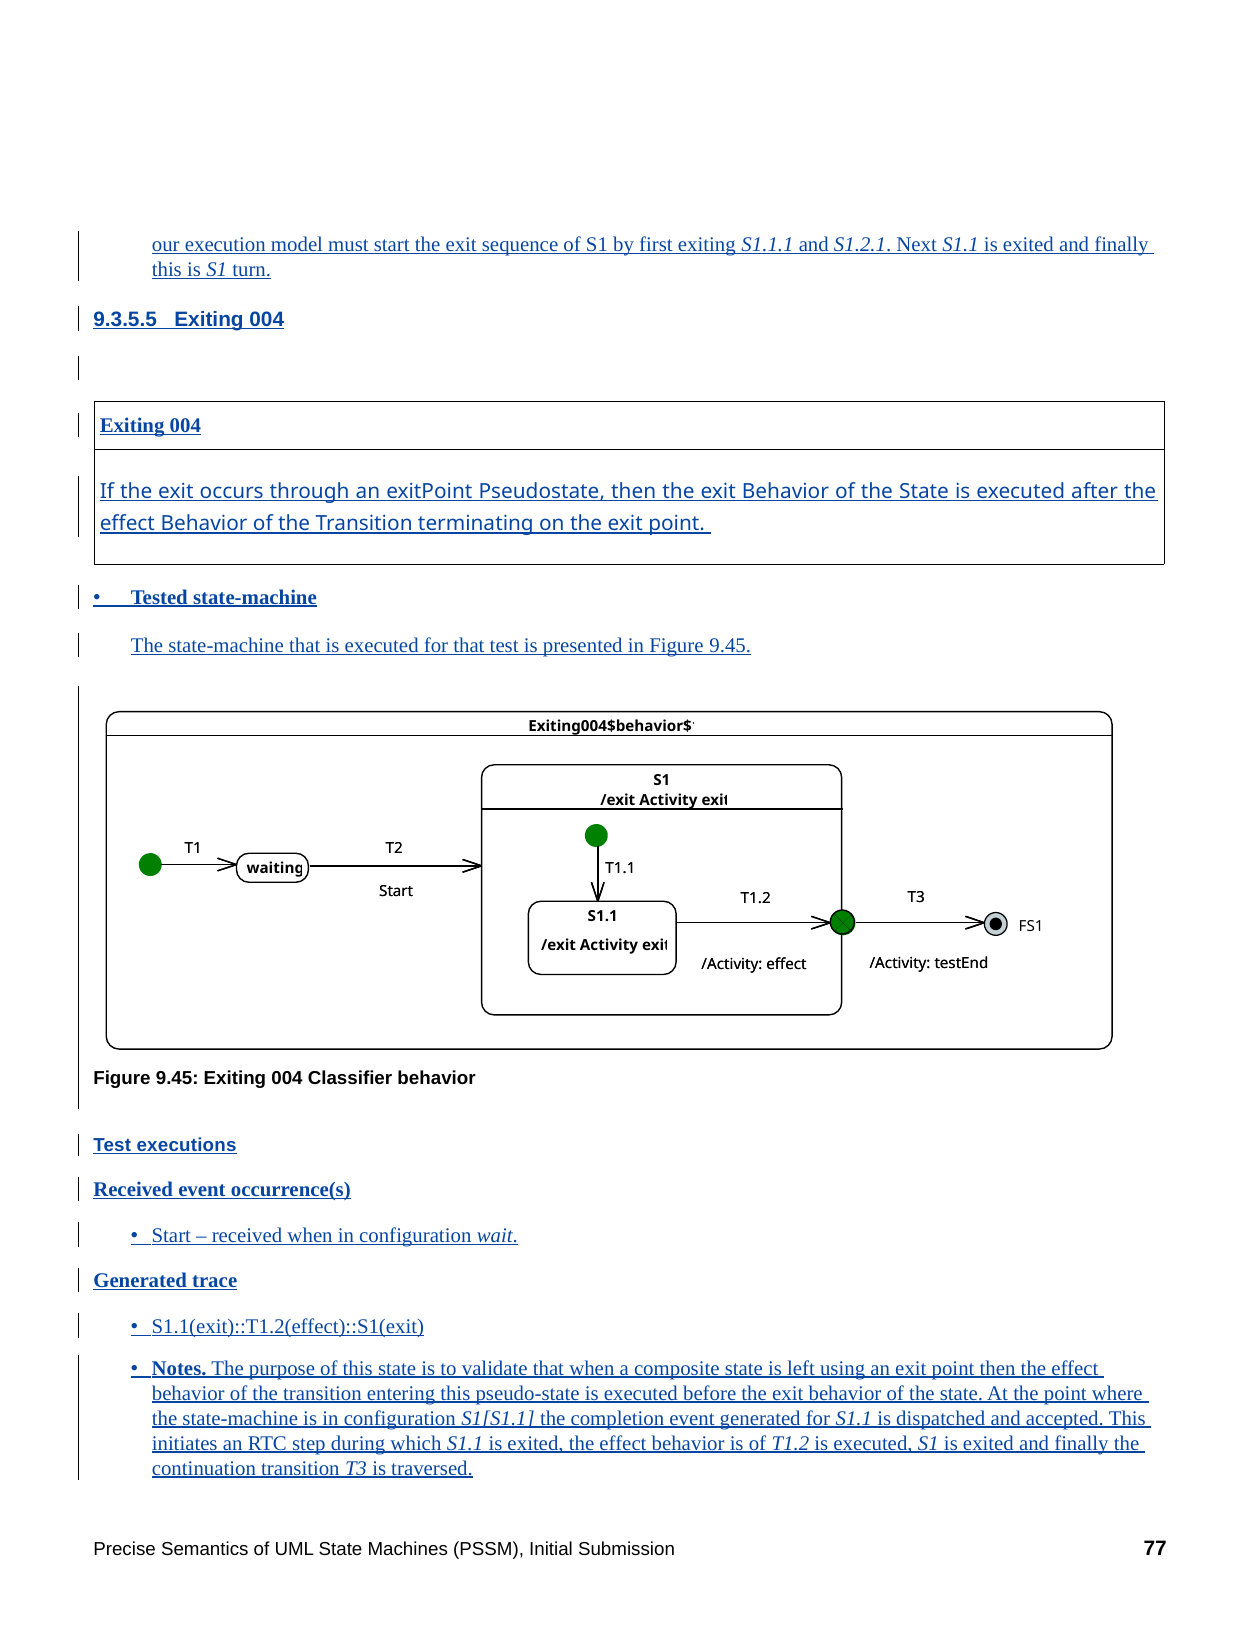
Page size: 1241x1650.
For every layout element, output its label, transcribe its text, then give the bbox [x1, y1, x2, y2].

table_header Exiting 004 [95, 402, 1164, 449]
list Start – received when in configuration wait. [131, 1222, 1164, 1247]
list our execution model must start the exit sequence of S1 by first exiting S1.1.1 and S1.2.1. Next S1.1 is exited and finally this is S1 turn. [131, 231, 1164, 281]
list The state-machine that is executed for that test is presented in Figure 9.45. [93, 633, 1164, 657]
text Received event occurrence(s) [93, 1177, 1164, 1201]
subtitle Exiting 004 [93, 306, 1164, 331]
subtitle Test executions [93, 1134, 1164, 1156]
text Generated trace [93, 1268, 1164, 1292]
list Tested state-machine [93, 585, 1164, 609]
list Notes. The purpose of this state is to validate that when a composite state is left using an exit point then the effect behavior of the transition entering this pseudo-state is executed before the exit behavior of the state. At the point where the state-machine is in configuration S1[S1.1] the completion event generated for S1.1 is dispatched and accepted. This initiates an RTC step during which S1.1 is exited, the effect behavior is of T1.2 is executed, S1 is exited and finally the continuation transition T3 is traversed. [131, 1355, 1164, 1480]
text Figure 9.45: Exiting 004 Classifier behavior [93, 698, 1127, 1088]
table_cell If the exit occurs through an exitPoint Pseudostate, then the exit Behavior of the State is executed after the effect Behavior of the Transition terminating on the exit point. [95, 450, 1164, 563]
list S1.1(exit)::T1.2(effect)::S1(exit) [131, 1313, 1164, 1338]
